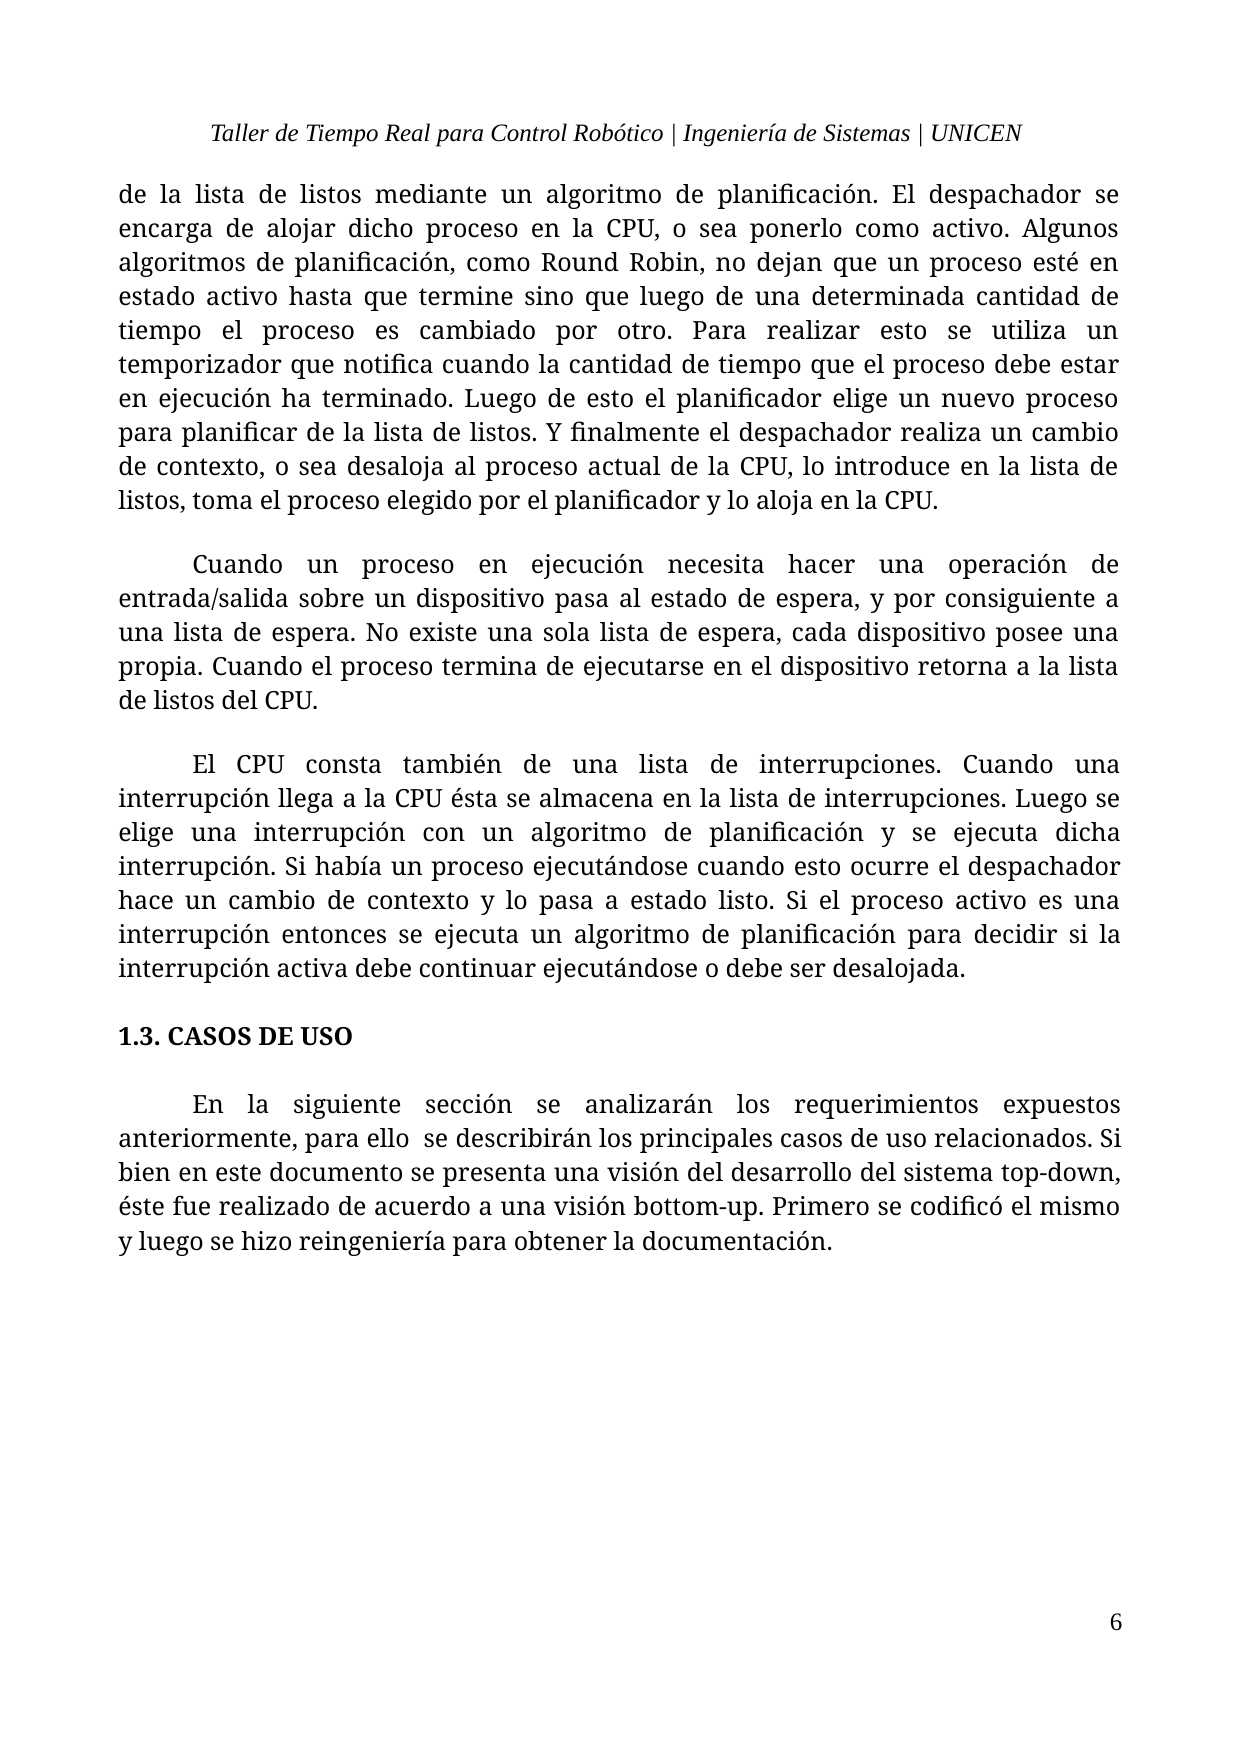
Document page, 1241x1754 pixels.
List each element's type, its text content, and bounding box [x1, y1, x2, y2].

text Cuando un proceso en ejecución necesita hacer una operación de entrada/salida sobre un dispositivo pasa al estado de espera, y por consiguiente a una lista de espera. No existe una sola lista de espera, cada dispositivo posee una propia. Cuando el proceso termina de ejecutarse en el dispositivo retorna a la lista de listos del CPU. [118, 546, 1120, 717]
text El CPU consta también de una lista de interrupciones. Cuando una interrupción llega a la CPU ésta se almacena en la lista de interrupciones. Luego se elige una interrupción con un algoritmo de planificación y se ejecuta dicha interrupción. Si había un proceso ejecutándose cuando esto ocurre el despachador hace un cambio de contexto y lo pasa a estado listo. Si el proceso activo es una interrupción entonces se ejecuta un algoritmo de planificación para decidir si la interrupción activa debe continuar ejecutándose o debe ser desalojada. [118, 746, 1122, 985]
text En la siguiente sección se analizarán los requerimientos expuestos anteriormente, para ello se describirán los principales casos de uso relacionados. Si bien en este documento se presenta una visión del desarrollo del sistema top-down, éste fue realizado de acuerdo a una visión bottom-up. Primero se codificó el mismo y luego se hizo reingeniería para obtener la documentación. [118, 1087, 1122, 1257]
text 1.3. CASOS DE USO [118, 1019, 1122, 1053]
text de la lista de listos mediante un algoritmo de planificación. El despachador se encarga de alojar dicho proceso en la CPU, o sea ponerlo como activo. Algunos algoritmos de planificación, como Round Robin, no dejan que un proceso esté en estado activo hasta que termine sino que luego de una determinada cantidad de tiempo el proceso es cambiado por otro. Para realizar esto se utiliza un temporizador que notifica cuando la cantidad de tiempo que el proceso debe estar en ejecución ha terminado. Luego de esto el planificador elige un nuevo proceso para planificar de la lista de listos. Y finalmente el despachador realiza un cambio de contexto, o sea desaloja al proceso actual de la CPU, lo introduce en la lista de listos, toma el proceso elegido por el planificador y lo aloja en la CPU. [118, 176, 1120, 517]
